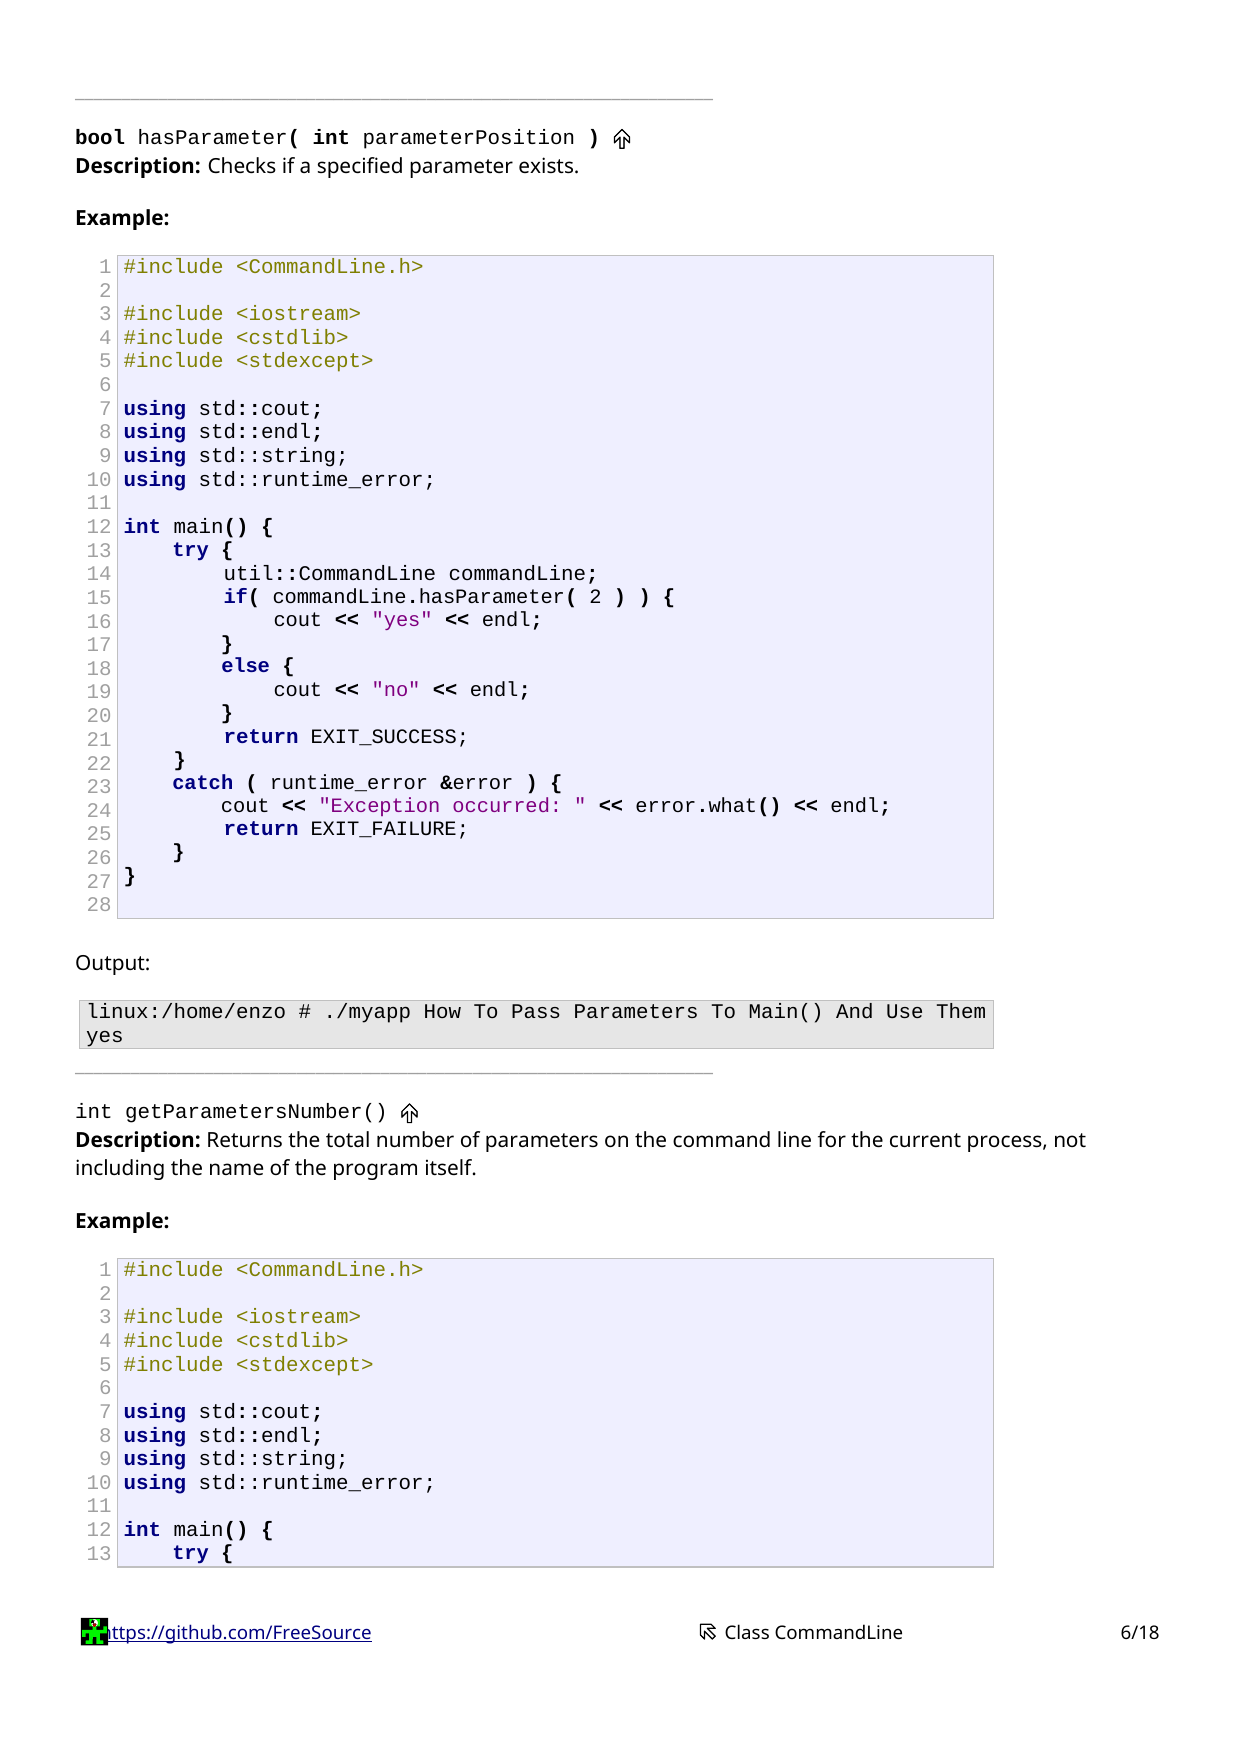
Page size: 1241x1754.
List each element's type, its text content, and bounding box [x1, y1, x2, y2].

text Output: [75, 948, 1165, 976]
text Description: Checks if a specified parameter exists. [75, 151, 1165, 179]
text Example: [75, 1206, 1165, 1234]
table_header 1 2 3 4 5 6 7 8 9 10 11 12 13 [80, 1258, 117, 1566]
table_header linux:/home/enzo # ./myapp How To Pass Parameters To Main() And Use Them yes [80, 1001, 993, 1048]
text _____________________________________________________________________ [75, 1049, 1165, 1078]
table_header #include <CommandLine.h> #include <iostream> #include <cstdlib> #include <stdexcept> using std::cout; using std::endl; using std::string; using std::runtime_error; int main() { try { [118, 1259, 993, 1566]
table_header 1 2 3 4 5 6 7 8 9 10 11 12 13 14 15 16 17 18 19 20 21 22 23 24 25 26 27 28 [80, 255, 117, 918]
text int getParametersNumber()  [75, 1078, 1165, 1125]
text _____________________________________________________________________ [75, 75, 1165, 103]
table_header #include <CommandLine.h> #include <iostream> #include <cstdlib> #include <stdexcept> using std::cout; using std::endl; using std::string; using std::runtime_error; int main() { try { util::CommandLine commandLine; if( commandLine.hasParameter( 2 ) ) { cout << "yes" << endl; } else { cout << "no" << endl; } return EXIT_SUCCESS; } catch ( runtime_error &error ) { cout << "Exception occurred: " << error.what() << endl; return EXIT_FAILURE; } } [118, 256, 993, 918]
text bool hasParameter( int parameterPosition )  [75, 103, 1165, 151]
text Description: Returns the total number of parameters on the command line for the current process, not including the name of the program itself. [75, 1125, 1165, 1206]
text Example: [75, 203, 1165, 231]
